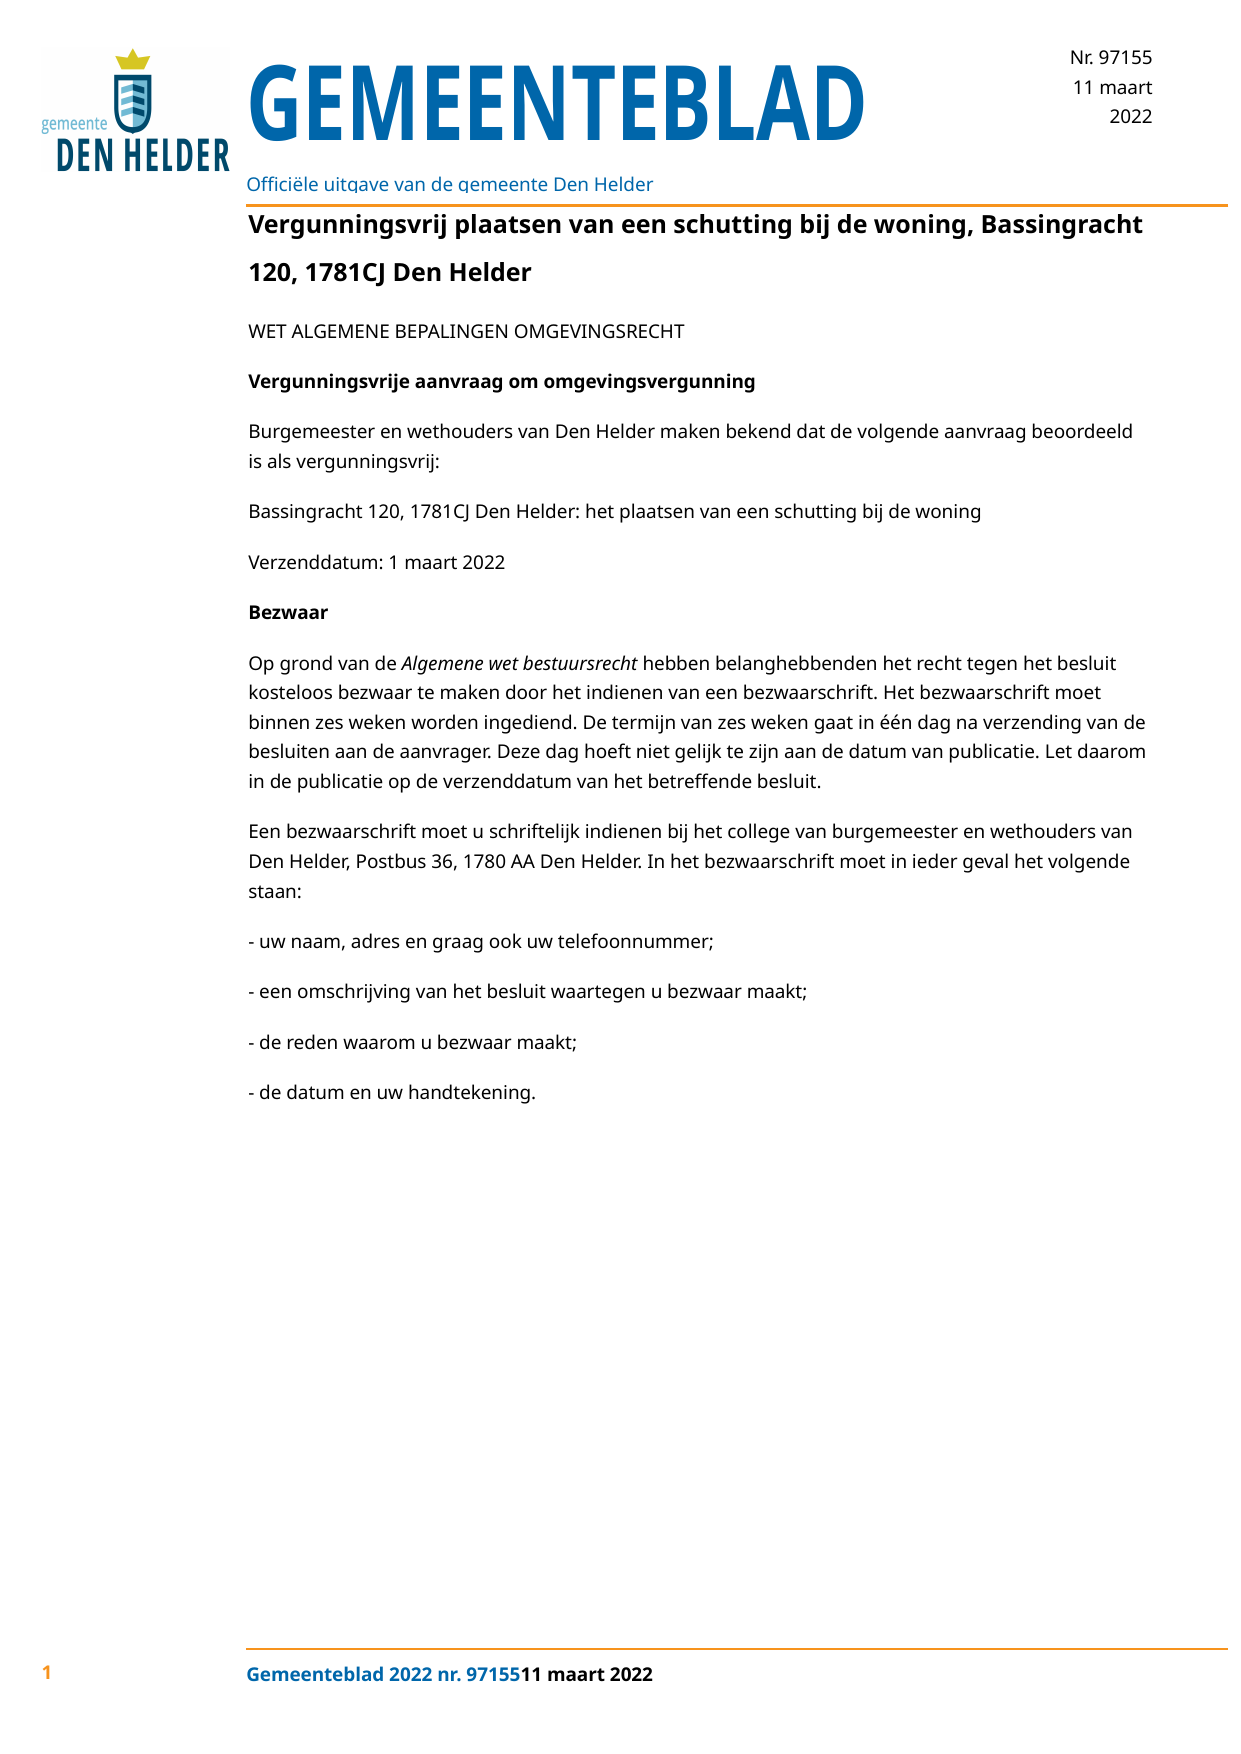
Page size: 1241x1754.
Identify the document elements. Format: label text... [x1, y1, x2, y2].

picture [182, 144, 187, 165]
text Vergunningsvrije aanvraag om omgevingsvergunning [248, 368, 1152, 394]
text Vergunningsvrij plaatsen van een schutting bij de woning, Bassingracht 120, 1781CJ Den Helder [248, 207, 1152, 288]
text Burgemeester en wethouders van Den Helder maken bekend dat de volgende aanvraag beoordeeld is als vergunningsvrij: [248, 419, 1152, 474]
text Een bezwaarschrift moet u schriftelijk indienen bij het college van burgemeester en wethouders van Den Helder, Postbus 36, 1780 AA Den Helder. In het bezwaarschrift moet in ieder geval het volgende staan: [248, 819, 1152, 904]
text Verzenddatum: 1 maart 2022 [248, 549, 1152, 575]
text - uw naam, adres en graag ook uw telefoonnummer; [248, 928, 1152, 954]
picture [130, 157, 135, 172]
text - een omschrijving van het besluit waartegen u bezwaar maakt; [248, 979, 1152, 1004]
text - de reden waarom u bezwaar maakt; [248, 1029, 1152, 1055]
text Bezwaar [248, 599, 1152, 625]
picture [63, 144, 68, 165]
picture [220, 160, 224, 172]
text Bassingracht 120, 1781CJ Den Helder: het plaatsen van een schutting bij de woning [248, 499, 1152, 524]
text - de datum en uw handtekening. [248, 1079, 1152, 1105]
text WET ALGEMENE BEPALINGEN OMGEVINGSRECHT [248, 318, 1152, 344]
text Op grond van de Algemene wet bestuursrecht hebben belanghebbenden het recht tegen het besluit kosteloos bezwaar te maken door het indienen van een bezwaarschrift. Het bezwaarschrift moet binnen zes weken worden ingediend. De termijn van zes weken gaat in één dag na verzending van de besluiten aan de aanvrager. Deze dag hoeft niet gelijk te zijn aan de datum van publicatie. Let daarom in de publicatie op de verzenddatum van het betreffende besluit. [248, 650, 1152, 794]
picture [41, 47, 231, 172]
picture [100, 154, 106, 172]
